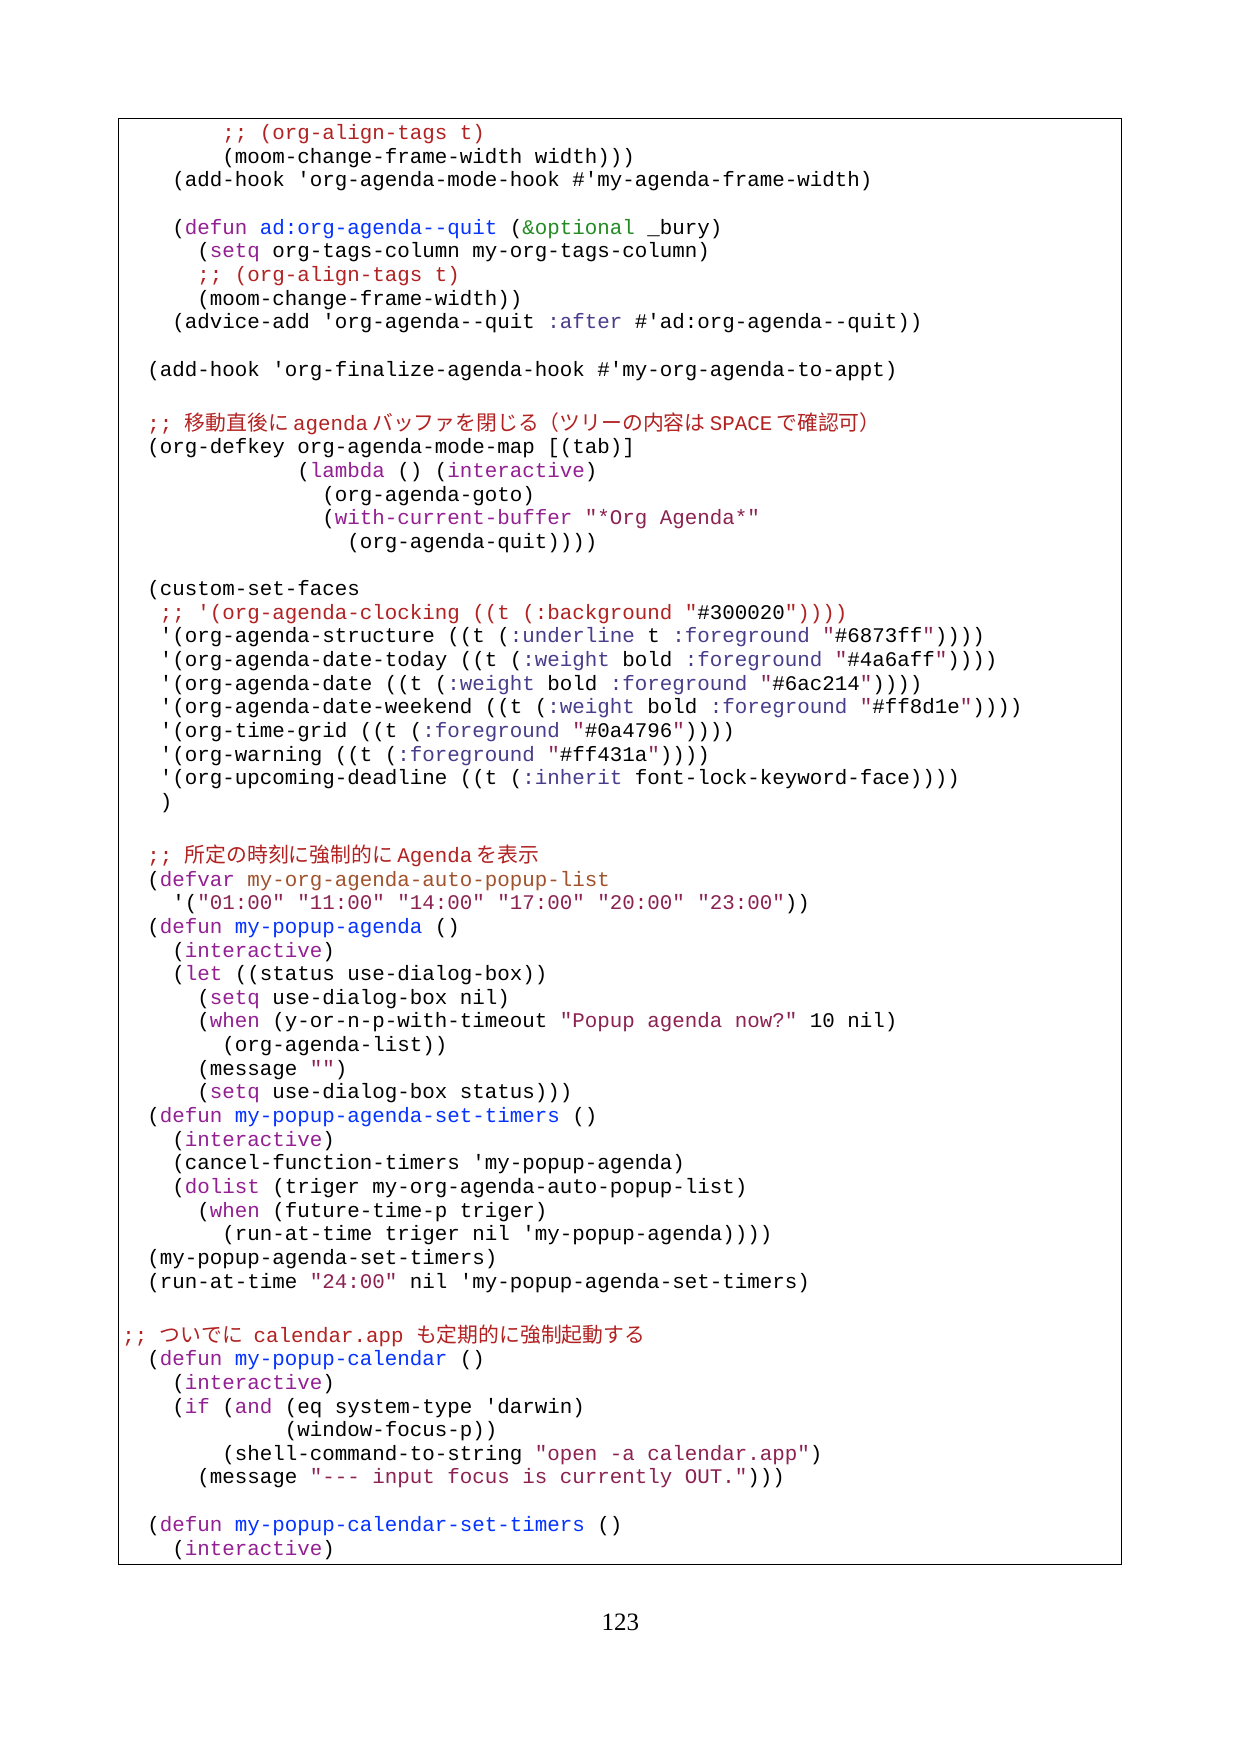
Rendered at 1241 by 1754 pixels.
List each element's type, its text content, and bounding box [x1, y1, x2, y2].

text ;; (org-align-tags t) [119, 260, 1121, 284]
text (defun my-popup-calendar () [119, 1344, 1121, 1368]
text ;; '(org-agenda-clocking ((t (:background "#300020")))) [119, 598, 1121, 621]
text (run-at-time triger nil 'my-popup-agenda)))) [119, 1219, 1121, 1243]
text (defun my-popup-calendar-set-timers () [119, 1510, 1121, 1533]
text (defun my-popup-agenda () [119, 912, 1121, 936]
text '(org-agenda-date-today ((t (:weight bold :foreground "#4a6aff")))) [119, 645, 1121, 669]
text '("01:00" "11:00" "14:00" "17:00" "20:00" "23:00")) [119, 888, 1121, 912]
text (moom-change-frame-width)) [119, 284, 1121, 307]
text '(org-warning ((t (:foreground "#ff431a")))) [119, 740, 1121, 763]
text (lambda () (interactive) [119, 456, 1121, 479]
text (when (y-or-n-p-with-timeout "Popup agenda now?" 10 nil) [119, 1007, 1121, 1030]
text (with-current-buffer "*Org Agenda*" [119, 503, 1121, 527]
text (when (future-time-p triger) [119, 1196, 1121, 1219]
text '(org-agenda-date-weekend ((t (:weight bold :foreground "#ff8d1e")))) [119, 692, 1121, 716]
text (add-hook 'org-agenda-mode-hook #'my-agenda-frame-width) [119, 165, 1121, 189]
text (my-popup-agenda-set-timers) [119, 1243, 1121, 1267]
text (defun my-popup-agenda-set-timers () [119, 1101, 1121, 1125]
text (defvar my-org-agenda-auto-popup-list [119, 865, 1121, 888]
text (dolist (triger my-org-agenda-auto-popup-list) [119, 1172, 1121, 1196]
text ) [119, 787, 1121, 811]
text (moom-change-frame-width width))) [119, 142, 1121, 165]
text (defun ad:org-agenda--quit (&optional _bury) [119, 213, 1121, 236]
text (setq use-dialog-box nil) [119, 983, 1121, 1007]
text (interactive) [119, 936, 1121, 959]
text (interactive) [119, 1368, 1121, 1392]
text (org-agenda-goto) [119, 479, 1121, 503]
text (advice-add 'org-agenda--quit :after #'ad:org-agenda--quit)) [119, 307, 1121, 331]
text (org-agenda-quit)))) [119, 527, 1121, 551]
text (cancel-function-timers 'my-popup-agenda) [119, 1148, 1121, 1172]
text (custom-set-faces [119, 574, 1121, 598]
text (add-hook 'org-finalize-agenda-hook #'my-org-agenda-to-appt) [119, 354, 1121, 378]
text (if (and (eq system-type 'darwin) [119, 1392, 1121, 1415]
text (shell-command-to-string "open -a calendar.app") [119, 1439, 1121, 1463]
text (run-at-time "24:00" nil 'my-popup-agenda-set-timers) [119, 1267, 1121, 1290]
text (interactive) [119, 1125, 1121, 1148]
text (let ((status use-dialog-box)) [119, 959, 1121, 983]
text (org-agenda-list)) [119, 1030, 1121, 1054]
text (setq use-dialog-box status))) [119, 1077, 1121, 1101]
text '(org-agenda-date ((t (:weight bold :foreground "#6ac214")))) [119, 669, 1121, 692]
text (message "") [119, 1054, 1121, 1077]
text '(org-agenda-structure ((t (:underline t :foreground "#6873ff")))) [119, 621, 1121, 645]
text (message "--- input focus is currently OUT."))) [119, 1463, 1121, 1486]
text (window-focus-p)) [119, 1415, 1121, 1439]
text ;; ついでに calendar.app も定期的に強制起動する [119, 1314, 1121, 1344]
text ;; 移動直後にagendaバッファを閉じる（ツリーの内容はSPACEで確認可） [119, 402, 1121, 432]
text '(org-time-grid ((t (:foreground "#0a4796")))) [119, 716, 1121, 740]
text ;; (org-align-tags t) [119, 119, 1121, 142]
text (setq org-tags-column my-org-tags-column) [119, 236, 1121, 260]
text (org-defkey org-agenda-mode-map [(tab)] [119, 432, 1121, 456]
text ;; 所定の時刻に強制的にAgendaを表示 [119, 834, 1121, 865]
text '(org-upcoming-deadline ((t (:inherit font-lock-keyword-face)))) [119, 763, 1121, 787]
text (interactive) [119, 1533, 1121, 1564]
